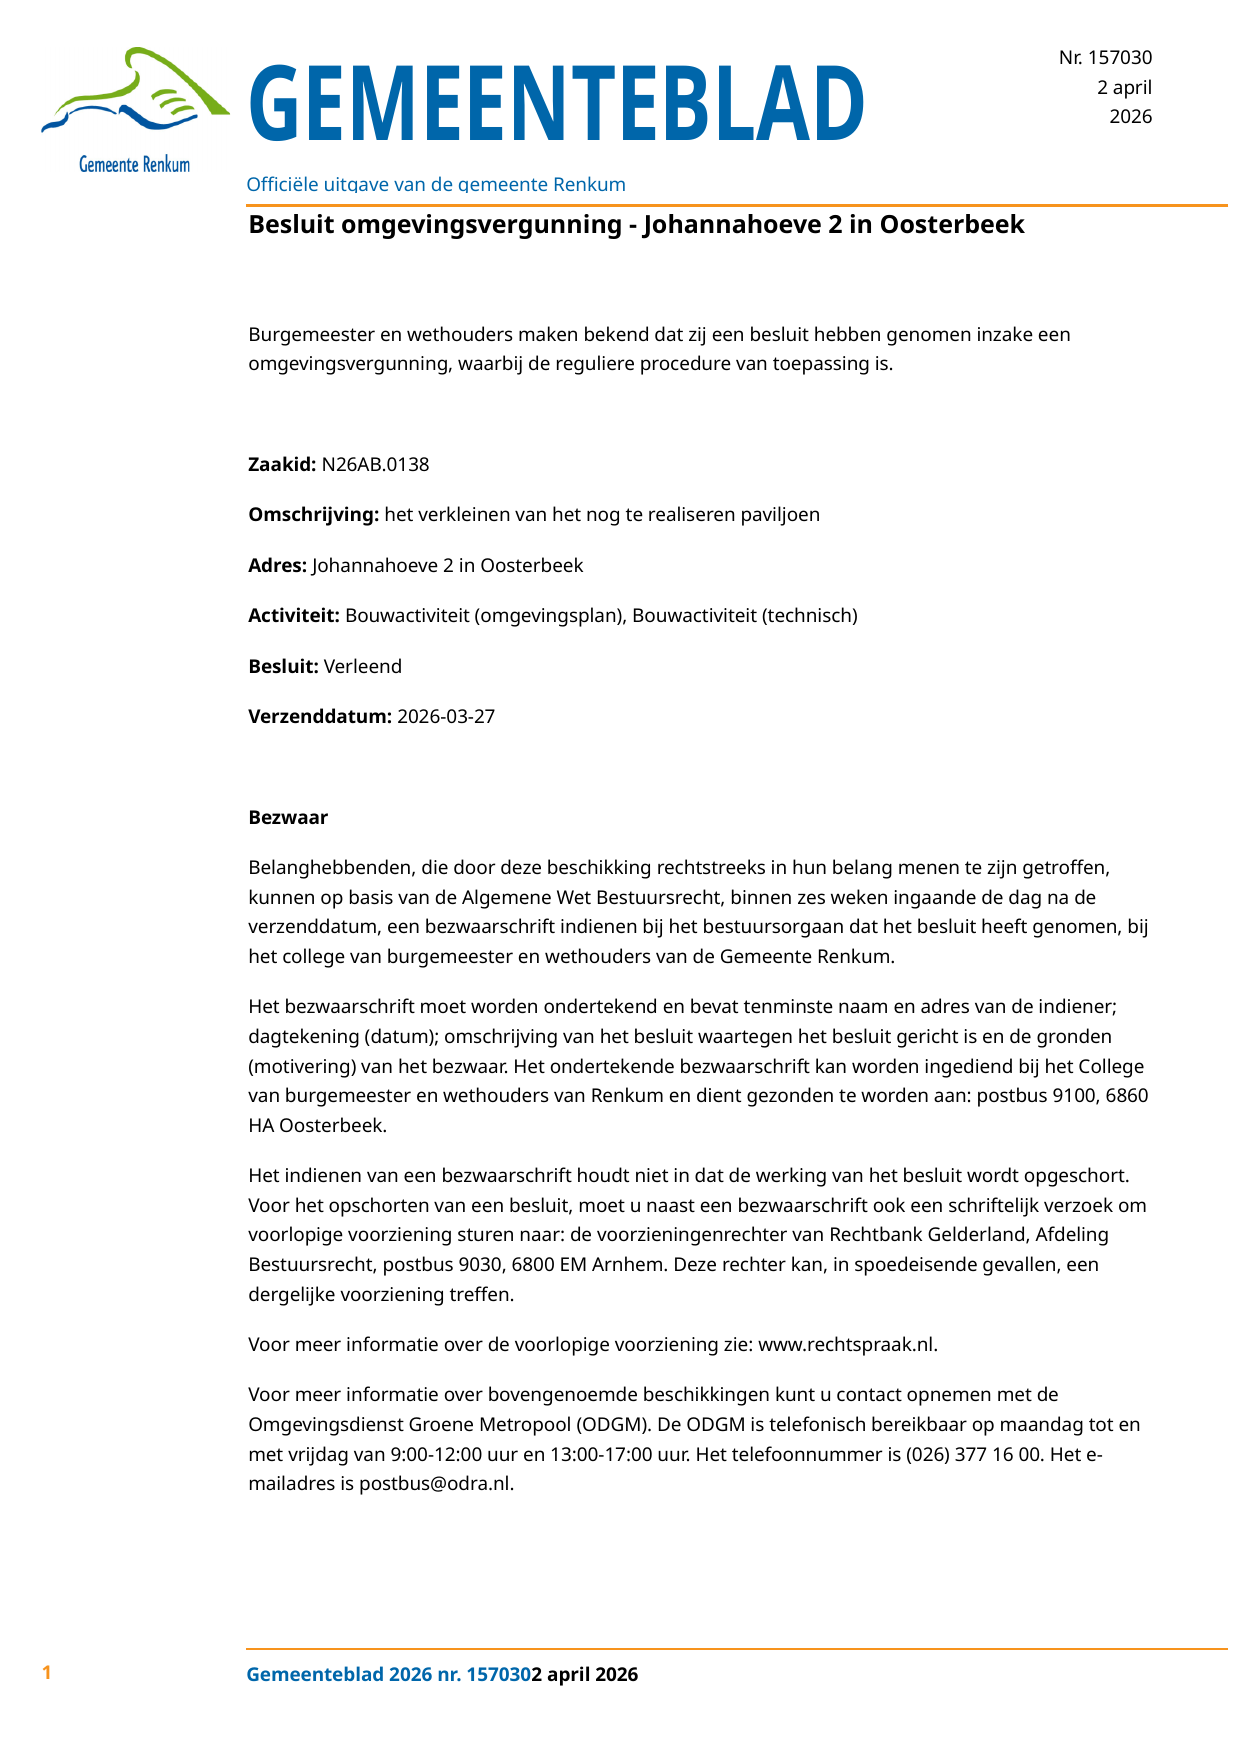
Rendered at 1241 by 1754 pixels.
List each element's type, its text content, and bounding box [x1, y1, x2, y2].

text Voor meer informatie over de voorlopige voorziening zie: www.rechtspraak.nl. [248, 1331, 1152, 1357]
text Bezwaar [248, 804, 1152, 830]
text Burgemeester en wethouders maken bekend dat zij een besluit hebben genomen inzake een omgevingsvergunning, waarbij de reguliere procedure van toepassing is. [248, 321, 1152, 376]
text Omschrijving: het verkleinen van het nog te realiseren paviljoen [248, 502, 1152, 527]
text Het bezwaarschrift moet worden ondertekend en bevat tenminste naam en adres van de indiener; dagtekening (datum); omschrijving van het besluit waartegen het besluit gericht is en de gronden (motivering) van het bezwaar. Het ondertekende bezwaarschrift kan worden ingediend bij het College van burgemeester en wethouders van Renkum en dient gezonden te worden aan: postbus 9100, 6860 HA Oosterbeek. [248, 994, 1152, 1138]
picture [41, 47, 231, 172]
text Besluit: Verleend [248, 653, 1152, 678]
text Verzenddatum: 2026-03-27 [248, 703, 1152, 729]
text Zaakid: N26AB.0138 [248, 451, 1152, 477]
text Adres: Johannahoeve 2 in Oosterbeek [248, 552, 1152, 578]
text Activiteit: Bouwactiviteit (omgevingsplan), Bouwactiviteit (technisch) [248, 602, 1152, 628]
text Belanghebbenden, die door deze beschikking rechtstreeks in hun belang menen te zijn getroffen, kunnen op basis van de Algemene Wet Bestuursrecht, binnen zes weken ingaande de dag na de verzenddatum, een bezwaarschrift indienen bij het bestuursorgaan dat het besluit heeft genomen, bij het college van burgemeester en wethouders van de Gemeente Renkum. [248, 854, 1152, 969]
text Voor meer informatie over bovengenoemde beschikkingen kunt u contact opnemen met de Omgevingsdienst Groene Metropool (ODGM). De ODGM is telefonisch bereikbaar op maandag tot en met vrijdag van 9:00-12:00 uur en 13:00-17:00 uur. Het telefoonnummer is (026) 377 16 00. Het e-mailadres is postbus@odra.nl. [248, 1382, 1152, 1496]
text Besluit omgevingsvergunning - Johannahoeve 2 in Oosterbeek [248, 207, 1152, 241]
text Het indienen van een bezwaarschrift houdt niet in dat de werking van het besluit wordt opgeschort. Voor het opschorten van een besluit, moet u naast een bezwaarschrift ook een schriftelijk verzoek om voorlopige voorziening sturen naar: de voorzieningenrechter van Rechtbank Gelderland, Afdeling Bestuursrecht, postbus 9030, 6800 EM Arnhem. Deze rechter kan, in spoedeisende gevallen, een dergelijke voorziening treffen. [248, 1162, 1152, 1306]
